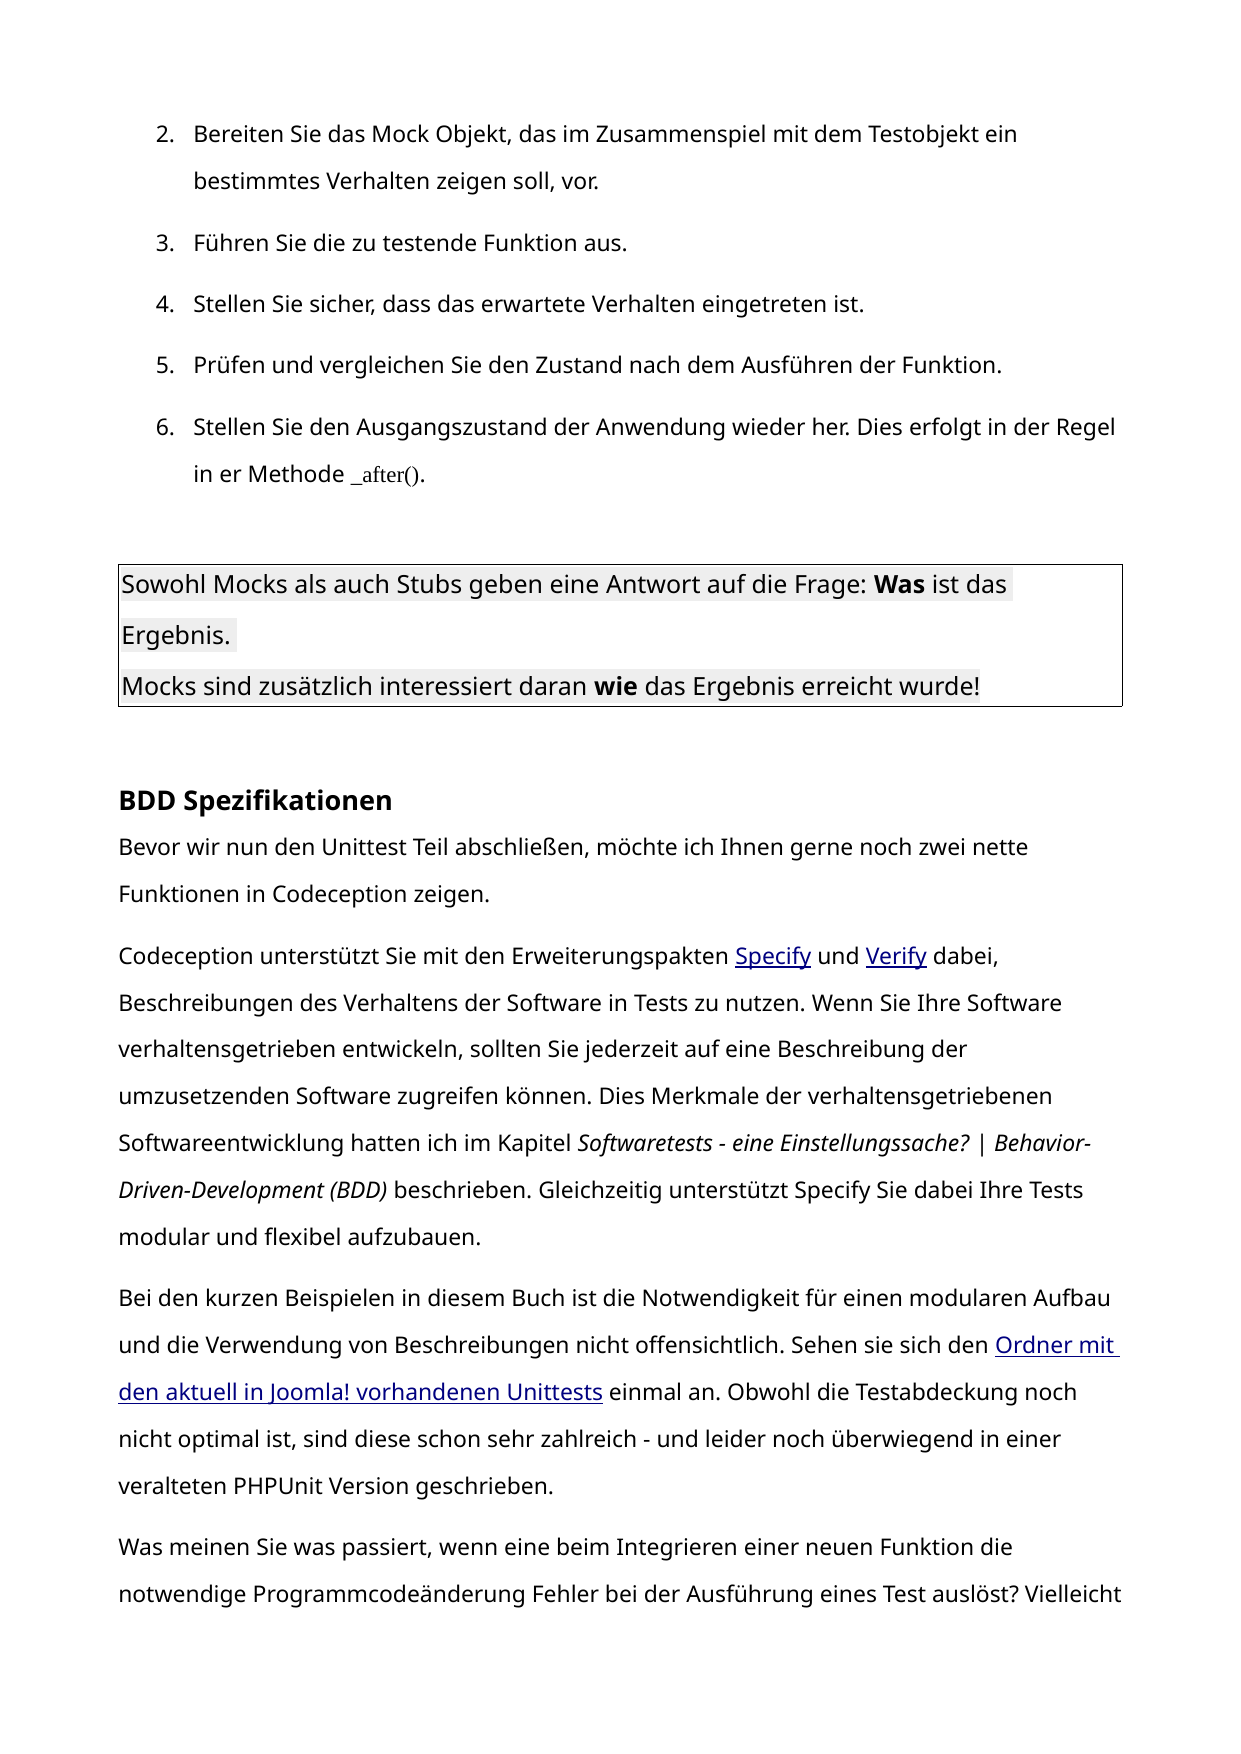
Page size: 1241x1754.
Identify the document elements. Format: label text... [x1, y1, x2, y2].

text Sowohl Mocks als auch Stubs geben eine Antwort auf die Frage: Was ist das Ergebnis. Mocks sind zusätzlich interessiert daran wie das Ergebnis erreicht wurde! [119, 565, 1122, 706]
text Bevor wir nun den Unittest Teil abschließen, möchte ich Ihnen gerne noch zwei nette Funktionen in Codeception zeigen. [118, 831, 1122, 909]
list Stellen Sie sicher, dass das erwartete Verhalten eingetreten ist. [156, 288, 1122, 319]
list Führen Sie die zu testende Funktion aus. [156, 226, 1122, 258]
text Bei den kurzen Beispielen in diesem Buch ist die Notwendigkeit für einen modularen Aufbau und die Verwendung von Beschreibungen nicht offensichtlich. Sehen sie sich den Ordner mit den aktuell in Joomla! vorhandenen Unittests einmal an. Obwohl die Testabdeckung noch nicht optimal ist, sind diese schon sehr zahlreich - und leider noch überwiegend in einer veralteten PHPUnit Version geschrieben. [118, 1282, 1122, 1501]
list Bereiten Sie das Mock Objekt, das im Zusammenspiel mit dem Testobjekt ein bestimmtes Verhalten zeigen soll, vor. [156, 118, 1122, 196]
list Prüfen und vergleichen Sie den Zustand nach dem Ausführen der Funktion. [156, 349, 1122, 381]
text Codeception unterstützt Sie mit den Erweiterungspakten Specify und Verify dabei, Beschreibungen des Verhaltens der Software in Tests zu nutzen. Wenn Sie Ihre Software verhaltensgetrieben entwickeln, sollten Sie jederzeit auf eine Beschreibung der umzusetzenden Software zugreifen können. Dies Merkmale der verhaltensgetriebenen Softwareentwicklung hatten ich im Kapitel Softwaretests - eine Einstellungssache? | Behavior-Driven-Development (BDD) beschrieben. Gleichzeitig unterstützt Specify Sie dabei Ihre Tests modular und flexibel aufzubauen. [118, 939, 1122, 1252]
subtitle BDD Spezifikationen [118, 782, 1122, 819]
text Was meinen Sie was passiert, wenn eine beim Integrieren einer neuen Funktion die notwendige Programmcodeänderung Fehler bei der Ausführung eines Test auslöst? Vielleicht [118, 1531, 1122, 1609]
list Stellen Sie den Ausgangszustand der Anwendung wieder her. Dies erfolgt in der Regel in er Methode _after(). [156, 411, 1122, 489]
